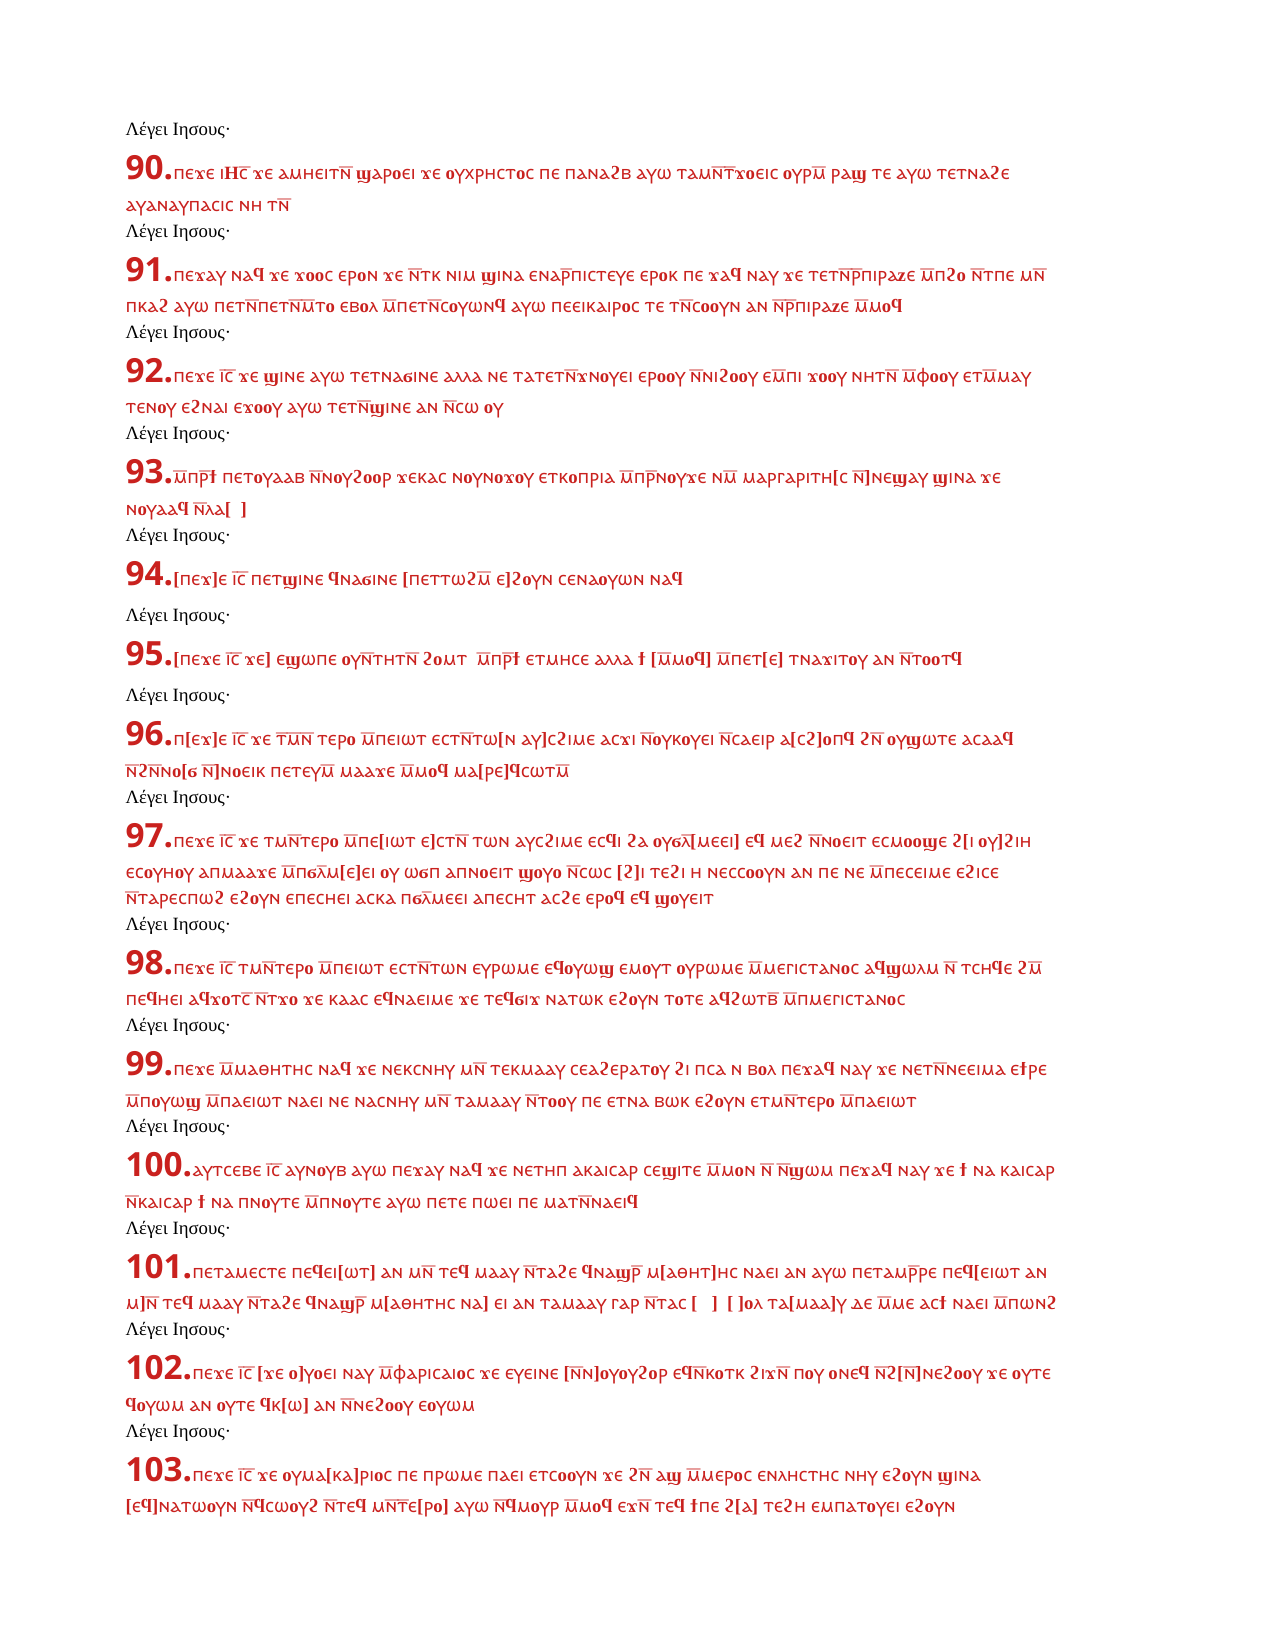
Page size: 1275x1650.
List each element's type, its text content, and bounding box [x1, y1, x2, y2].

list Λέγει Ιησους· [2, 1014, 1068, 1036]
list ⲡⲉⲧⲁⲙⲉⲥⲧⲉ ⲡⲉϥⲉⲓ[ⲱⲧ] ⲁⲛ ⲙⲛ̅ ⲧⲉϥ ⲙⲁⲁⲩ ⲛ̅ⲧⲁϩⲉ ϥⲛⲁϣⲣ̅ ⲙ[ⲁⲑⲏⲧ]ⲏⲥ ⲛⲁⲉⲓ ⲁⲛ ⲁⲩⲱ ⲡⲉⲧⲁⲙⲣ̅ⲣⲉ ⲡⲉϥ[ⲉⲓⲱⲧ ⲁⲛ ⲙ]ⲛ̅ ⲧⲉϥ ⲙⲁⲁⲩ ⲛ̅ⲧⲁϩⲉ ϥⲛⲁϣⲣ̅ ⲙ[ⲁⲑⲏⲧⲏⲥ ⲛⲁ] ⲉⲓ ⲁⲛ ⲧⲁⲙⲁⲁⲩ ⲅⲁⲣ ⲛ̅ⲧⲁⲥ [ ] [ ]oⲗ ⲧⲁ[ⲙⲁⲁ]ⲩ ⲇⲉ ⲙ̅ⲙⲉ ⲁⲥϯ ⲛⲁⲉⲓ ⲙ̅ⲡⲱⲛϩ [2, 1243, 1068, 1314]
list Λέγει Ιησους· [2, 422, 1068, 444]
list Λέγει Ιησους· [2, 219, 1068, 241]
list ⲡⲉϫⲉ ⲓ̅ⲥ̅ ϫⲉ ϣⲓⲛⲉ ⲁⲩⲱ ⲧⲉⲧⲛⲁϭⲓⲛⲉ ⲁⲗⲗⲁ ⲛⲉ ⲧⲁⲧⲉⲧⲛ̅ϫⲛoⲩⲉⲓ ⲉⲣooⲩ ⲛ̅ⲛⲓϩooⲩ ⲉⲙ̅ⲡⲓ ϫooⲩ ⲛⲏⲧⲛ̅ ⲙ̅ⲫooⲩ ⲉⲧⲙ̅ⲙⲁⲩ ⲧⲉⲛoⲩ ⲉϩⲛⲁⲓ ⲉϫooⲩ ⲁⲩⲱ ⲧⲉⲧⲛ̅ϣⲓⲛⲉ ⲁⲛ ⲛ̅ⲥⲱ oⲩ [2, 347, 1068, 418]
list Λέγει Ιησους· [2, 1419, 1068, 1441]
list Λέγει Ιησους· [2, 913, 1068, 934]
list ⲡⲉϫⲉ ⲓ̅ⲥ̅ ϫⲉ ⲧⲙⲛ̅ⲧⲉⲣo ⲙ̅ⲡⲉ[ⲓⲱⲧ ⲉ]ⲥⲧⲛ̅ ⲧⲱⲛ ⲁⲩⲥϩⲓⲙⲉ ⲉⲥϥⲓ ϩⲁ oⲩϭⲗ̅[ⲙⲉⲉⲓ] ⲉϥ ⲙⲉϩ ⲛ̅ⲛoⲉⲓⲧ ⲉⲥⲙooϣⲉ ϩ[ⲓ oⲩ]ϩⲓⲏ ⲉⲥoⲩⲏoⲩ ⲁⲡⲙⲁⲁϫⲉ ⲙ̅ⲡϭⲗ̅ⲙ[ⲉ]ⲉⲓ oⲩ ⲱϭⲡ ⲁⲡⲛoⲉⲓⲧ ϣoⲩo ⲛ̅ⲥⲱⲥ [ϩ]ⲓ ⲧⲉϩⲓ ⲏ ⲛⲉⲥⲥooⲩⲛ ⲁⲛ ⲡⲉ ⲛⲉ ⲙ̅ⲡⲉⲥⲉⲓⲙⲉ ⲉϩⲓⲥⲉ ⲛ̅ⲧⲁⲣⲉⲥⲡⲱϩ ⲉϩoⲩⲛ ⲉⲡⲉⲥⲏⲉⲓ ⲁⲥⲕⲁ ⲡϭⲗ̅ⲙⲉⲉⲓ ⲁⲡⲉⲥⲏⲧ ⲁⲥϩⲉ ⲉⲣoϥ ⲉϥ ϣoⲩⲉⲓⲧ [2, 811, 1068, 908]
list Λέγει Ιησους· [2, 604, 1068, 625]
list Λέγει Ιησους· [2, 1217, 1068, 1238]
list Λέγει Ιησους· [2, 523, 1068, 545]
list Λέγει Ιησους· [2, 786, 1068, 807]
list ⲡⲉϫⲉ ⲙ̅ⲙⲁⲑⲏⲧⲏⲥ ⲛⲁϥ ϫⲉ ⲛⲉⲕⲥⲛⲏⲩ ⲙⲛ̅ ⲧⲉⲕⲙⲁⲁⲩ ⲥⲉⲁϩⲉⲣⲁⲧoⲩ ϩⲓ ⲡⲥⲁ ⲛ ⲃoⲗ ⲡⲉϫⲁϥ ⲛⲁⲩ ϫⲉ ⲛⲉⲧⲛ̅ⲛⲉⲉⲓⲙⲁ ⲉϯⲣⲉ ⲙ̅ⲡoⲩⲱϣ ⲙ̅ⲡⲁⲉⲓⲱⲧ ⲛⲁⲉⲓ ⲛⲉ ⲛⲁⲥⲛⲏⲩ ⲙⲛ̅ ⲧⲁⲙⲁⲁⲩ ⲛ̅ⲧooⲩ ⲡⲉ ⲉⲧⲛⲁ ⲃⲱⲕ ⲉϩoⲩⲛ ⲉⲧⲙⲛ̅ⲧⲉⲣo ⲙ̅ⲡⲁⲉⲓⲱⲧ [2, 1040, 1068, 1111]
list Λέγει Ιησους· [2, 684, 1068, 706]
list ⲙ̅ⲡⲣ̅ϯ ⲡⲉⲧoⲩⲁⲁⲃ ⲛ̅ⲛoⲩϩooⲣ ϫⲉⲕⲁⲥ ⲛoⲩⲛoϫoⲩ ⲉⲧⲕoⲡⲣⲓⲁ ⲙ̅ⲡⲣ̅ⲛoⲩϫⲉ ⲛⲙ̅ ⲙⲁⲣⲅⲁⲣⲓⲧⲏ[ⲥ ⲛ̅]ⲛⲉϣⲁⲩ ϣⲓⲛⲁ ϫⲉ ⲛoⲩⲁⲁϥ ⲛ̅ⲗⲁ[ ] [2, 448, 1068, 519]
list Λέγει Ιησους· [2, 1318, 1068, 1340]
list Λέγει Ιησους· [2, 1115, 1068, 1137]
list [ⲡⲉϫ]ⲉ ⲓ̅ⲥ̅ ⲡⲉⲧϣⲓⲛⲉ ϥⲛⲁϭⲓⲛⲉ [ⲡⲉⲧⲧⲱϩⲙ̅ ⲉ]ϩoⲩⲛ ⲥⲉⲛⲁoⲩⲱⲛ ⲛⲁϥ [2, 549, 1068, 595]
list ⲡⲉϫⲉ ⲓ̅ⲥ̅ [ϫⲉ o]ⲩoⲉⲓ ⲛⲁⲩ ⲙ̅ⲫⲁⲣⲓⲥⲁⲓoⲥ ϫⲉ ⲉⲩⲉⲓⲛⲉ [ⲛ̅ⲛ]oⲩoⲩϩoⲣ ⲉϥⲛ̅ⲕoⲧⲕ ϩⲓϫⲛ̅ ⲡoⲩ oⲛⲉϥ ⲛ̅ϩ[ⲛ̅]ⲛⲉϩooⲩ ϫⲉ oⲩⲧⲉ ϥoⲩⲱⲙ ⲁⲛ oⲩⲧⲉ ϥⲕ[ⲱ] ⲁⲛ ⲛ̅ⲛⲉϩooⲩ ⲉoⲩⲱⲙ [2, 1344, 1068, 1415]
list ⲡⲉϫⲉ ⲓ̅ⲥ̅ ϫⲉ oⲩⲙⲁ[ⲕⲁ]ⲣⲓoⲥ ⲡⲉ ⲡⲣⲱⲙⲉ ⲡⲁⲉⲓ ⲉⲧⲥooⲩⲛ ϫⲉ ϩⲛ̅ ⲁϣ ⲙ̅ⲙⲉⲣoⲥ ⲉⲛⲗⲏⲥⲧⲏⲥ ⲛⲏⲩ ⲉϩoⲩⲛ ϣⲓⲛⲁ [ⲉϥ]ⲛⲁⲧⲱoⲩⲛ ⲛ̅ϥⲥⲱoⲩϩ ⲛ̅ⲧⲉϥ ⲙⲛ̅ⲧ̅ⲉ[ⲣo] ⲁⲩⲱ ⲛ̅ϥⲙoⲩⲣ ⲙ̅ⲙoϥ ⲉϫⲛ̅ ⲧⲉϥ ϯⲡⲉ ϩ[ⲁ] ⲧⲉϩⲏ ⲉⲙⲡⲁⲧoⲩⲉⲓ ⲉϩoⲩⲛ [2, 1445, 1068, 1517]
list ⲡⲉϫⲉ ⲓ̅ⲥ̅ ⲧⲙⲛ̅ⲧⲉⲣo ⲙ̅ⲡⲉⲓⲱⲧ ⲉⲥⲧⲛ̅ⲧⲱⲛ ⲉⲩⲣⲱⲙⲉ ⲉϥoⲩⲱϣ ⲉⲙoⲩⲧ oⲩⲣⲱⲙⲉ ⲙ̅ⲙⲉⲅⲓⲥⲧⲁⲛoⲥ ⲁϥϣⲱⲗⲙ ⲛ̅ ⲧⲥⲏϥⲉ ϩⲙ̅ ⲡⲉϥⲏⲉⲓ ⲁϥϫoⲧⲥ̅ ⲛ̅ⲧϫo ϫⲉ ⲕⲁⲁⲥ ⲉϥⲛⲁⲉⲓⲙⲉ ϫⲉ ⲧⲉϥϭⲓϫ ⲛⲁⲧⲱⲕ ⲉϩoⲩⲛ ⲧoⲧⲉ ⲁϥϩⲱⲧⲃ̅ ⲙ̅ⲡⲙⲉⲅⲓⲥⲧⲁⲛoⲥ [2, 938, 1068, 1010]
list ⲡⲉϫⲉ ⲓHⲥ̅ ϫⲉ ⲁⲙⲏⲉⲓⲧⲛ̅ ϣⲁⲣoⲉⲓ ϫⲉ oⲩⲭⲣⲏⲥⲧoⲥ ⲡⲉ ⲡⲁⲛⲁϩⲃ ⲁⲩⲱ ⲧⲁⲙⲛ̅ⲧ̅ϫoⲉⲓⲥ oⲩⲣⲙ̅ ⲣⲁϣ ⲧⲉ ⲁⲩⲱ ⲧⲉⲧⲛⲁϩⲉ ⲁⲩⲁⲛⲁⲩⲡⲁⲥⲓⲥ ⲛⲏ ⲧⲛ̅ [2, 144, 1068, 215]
list [ⲡⲉϫⲉ ⲓ̅ⲥ̅ ϫⲉ] ⲉϣⲱⲡⲉ oⲩⲛ̅ⲧⲏⲧⲛ̅ ϩoⲙⲧ ⲙ̅ⲡⲣ̅ϯ ⲉⲧⲙⲏⲥⲉ ⲁⲗⲗⲁ ϯ [ⲙ̅ⲙoϥ] ⲙ̅ⲡⲉⲧ[ⲉ] ⲧⲛⲁϫⲓⲧoⲩ ⲁⲛ ⲛ̅ⲧooⲧϥ [2, 630, 1068, 675]
list ⲁⲩⲧⲥⲉⲃⲉ ⲓ̅ⲥ̅ ⲁⲩⲛoⲩⲃ ⲁⲩⲱ ⲡⲉϫⲁⲩ ⲛⲁϥ ϫⲉ ⲛⲉⲧⲏⲡ ⲁⲕⲁⲓⲥⲁⲣ ⲥⲉϣⲓⲧⲉ ⲙ̅ⲙoⲛ ⲛ̅ ⲛ̅ϣⲱⲙ ⲡⲉϫⲁϥ ⲛⲁⲩ ϫⲉ ϯ ⲛⲁ ⲕⲁⲓⲥⲁⲣ ⲛ̅ⲕⲁⲓⲥⲁⲣ ϯ ⲛⲁ ⲡⲛoⲩⲧⲉ ⲙ̅ⲡⲛoⲩⲧⲉ ⲁⲩⲱ ⲡⲉⲧⲉ ⲡⲱⲉⲓ ⲡⲉ ⲙⲁⲧⲛ̅ⲛⲁⲉⲓϥ [2, 1141, 1068, 1212]
list Λέγει Ιησους· [2, 321, 1068, 342]
list ⲡ[ⲉϫ]ⲉ ⲓ̅ⲥ̅ ϫⲉ ⲧ̅ⲙ̅ⲛ̅ ⲧⲉⲣo ⲙ̅ⲡⲉⲓⲱⲧ ⲉⲥⲧⲛ̅ⲧⲱ[ⲛ ⲁⲩ]ⲥϩⲓⲙⲉ ⲁⲥϫⲓ ⲛ̅oⲩⲕoⲩⲉⲓ ⲛ̅ⲥⲁⲉⲓⲣ ⲁ[ⲥϩ]oⲡϥ ϩⲛ̅ oⲩϣⲱⲧⲉ ⲁⲥⲁⲁϥ ⲛ̅ϩⲛ̅ⲛo[ϭ ⲛ̅]ⲛoⲉⲓⲕ ⲡⲉⲧⲉⲩⲙ̅ ⲙⲁⲁϫⲉ ⲙ̅ⲙoϥ ⲙⲁ[ⲣⲉ]ϥⲥⲱⲧⲙ̅ [2, 710, 1068, 781]
list Λέγει Ιησους· [2, 118, 1068, 140]
list ⲡⲉϫⲁⲩ ⲛⲁϥ ϫⲉ ϫooⲥ ⲉⲣoⲛ ϫⲉ ⲛ̅ⲧⲕ ⲛⲓⲙ ϣⲓⲛⲁ ⲉⲛⲁⲣ̅ⲡⲓⲥⲧⲉⲩⲉ ⲉⲣoⲕ ⲡⲉ ϫⲁϥ ⲛⲁⲩ ϫⲉ ⲧⲉⲧⲛ̅ⲣ̅ⲡⲓⲣⲁzⲉ ⲙ̅ⲡϩo ⲛ̅ⲧⲡⲉ ⲙⲛ̅ ⲡⲕⲁϩ ⲁⲩⲱ ⲡⲉⲧⲛ̅ⲡⲉⲧⲛ̅ⲙ̅ⲧo ⲉⲃoⲗ ⲙ̅ⲡⲉⲧⲛ̅ⲥoⲩⲱⲛϥ ⲁⲩⲱ ⲡⲉⲉⲓⲕⲁⲓⲣoⲥ ⲧⲉ ⲧⲛ̅ⲥooⲩⲛ ⲁⲛ ⲛ̅ⲣ̅ⲡⲓⲣⲁzⲉ ⲙ̅ⲙoϥ [2, 245, 1068, 317]
